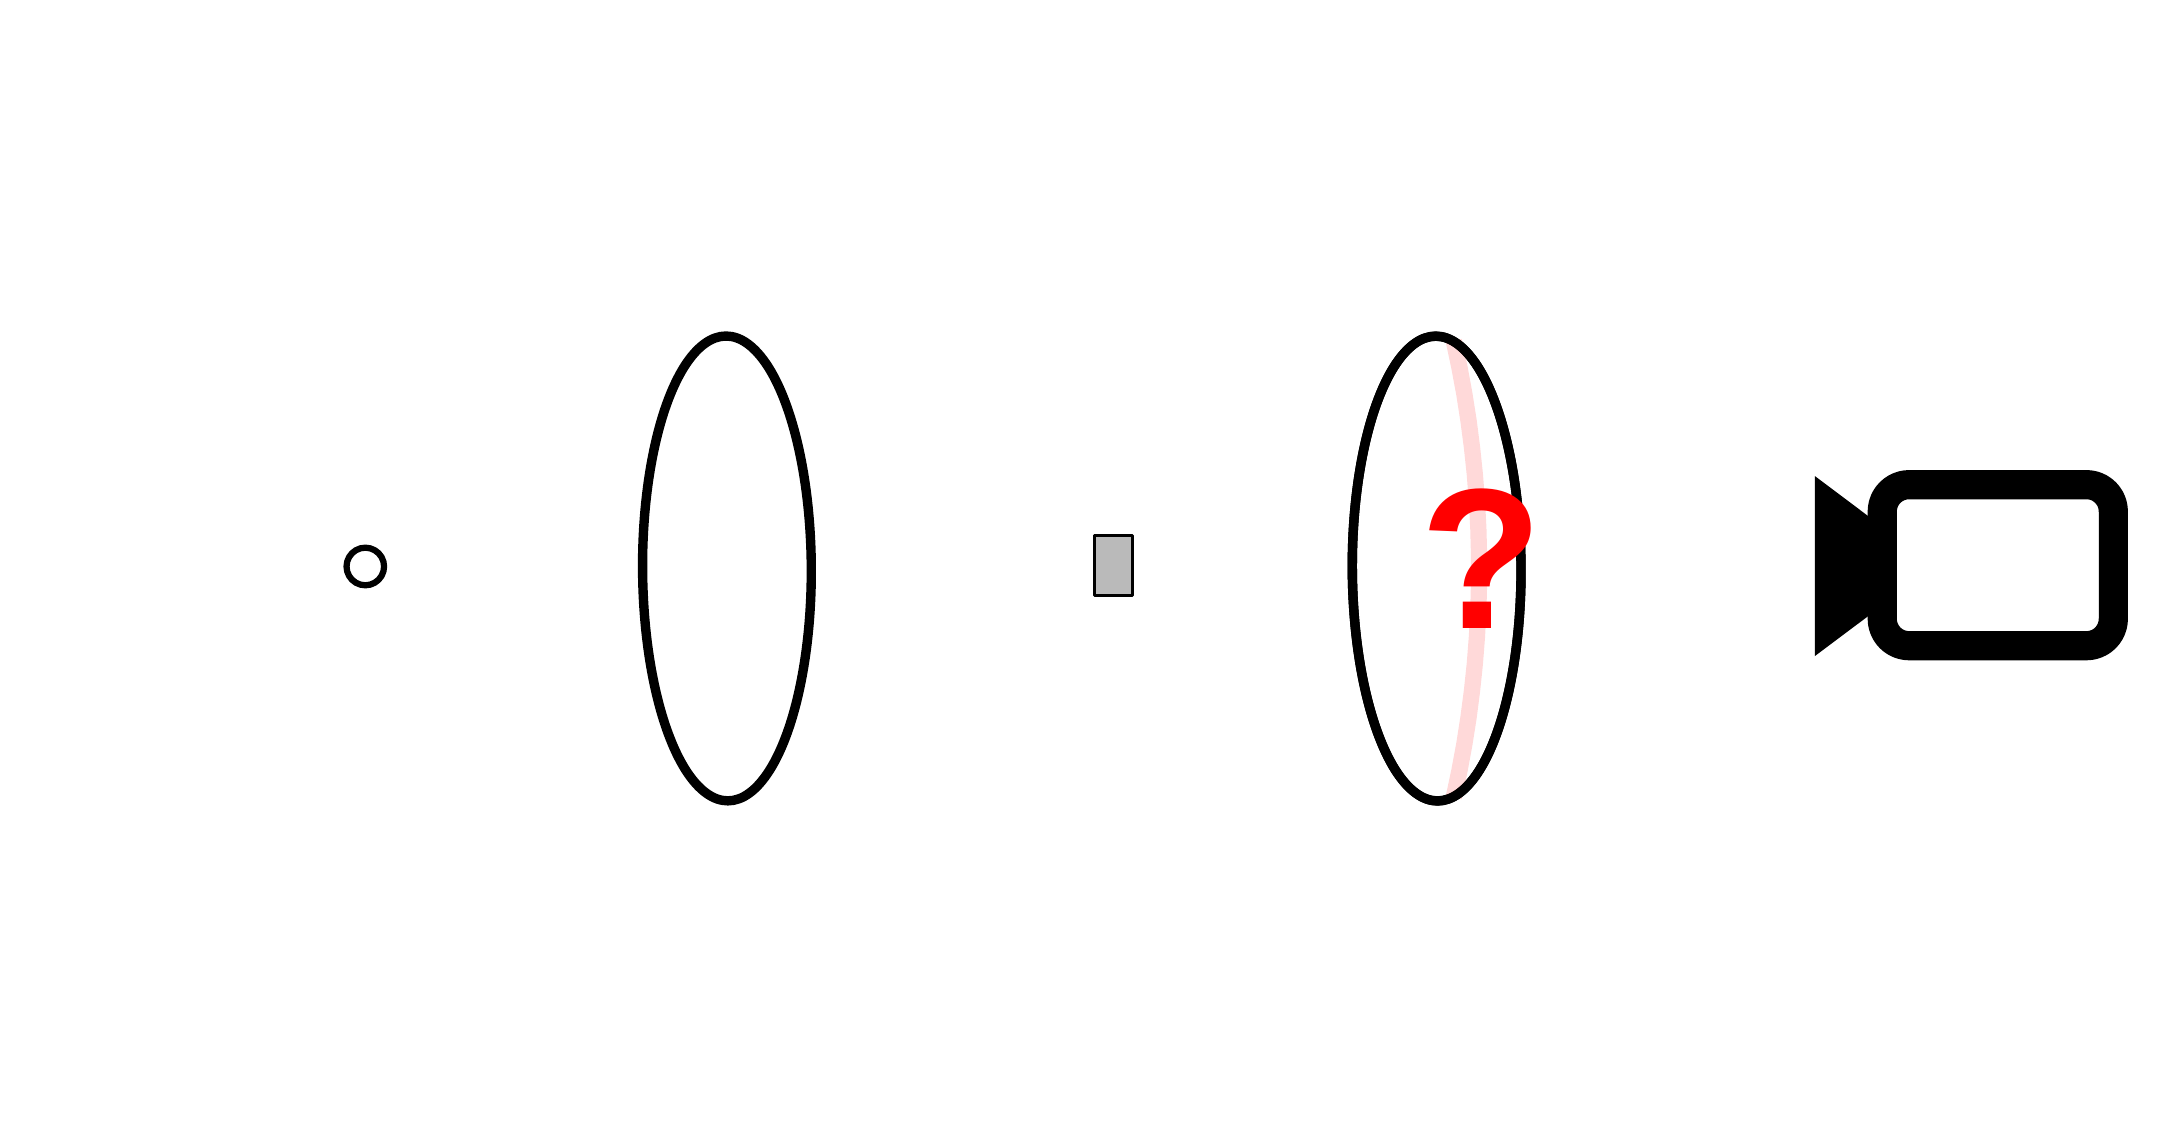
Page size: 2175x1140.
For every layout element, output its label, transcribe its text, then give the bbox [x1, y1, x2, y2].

text_box [1357, 341, 1506, 796]
text_box [1094, 535, 1133, 596]
text_box [1882, 484, 2114, 646]
text_box [642, 336, 812, 801]
text_box ? [1376, 440, 1587, 679]
text_box [1814, 476, 1875, 657]
